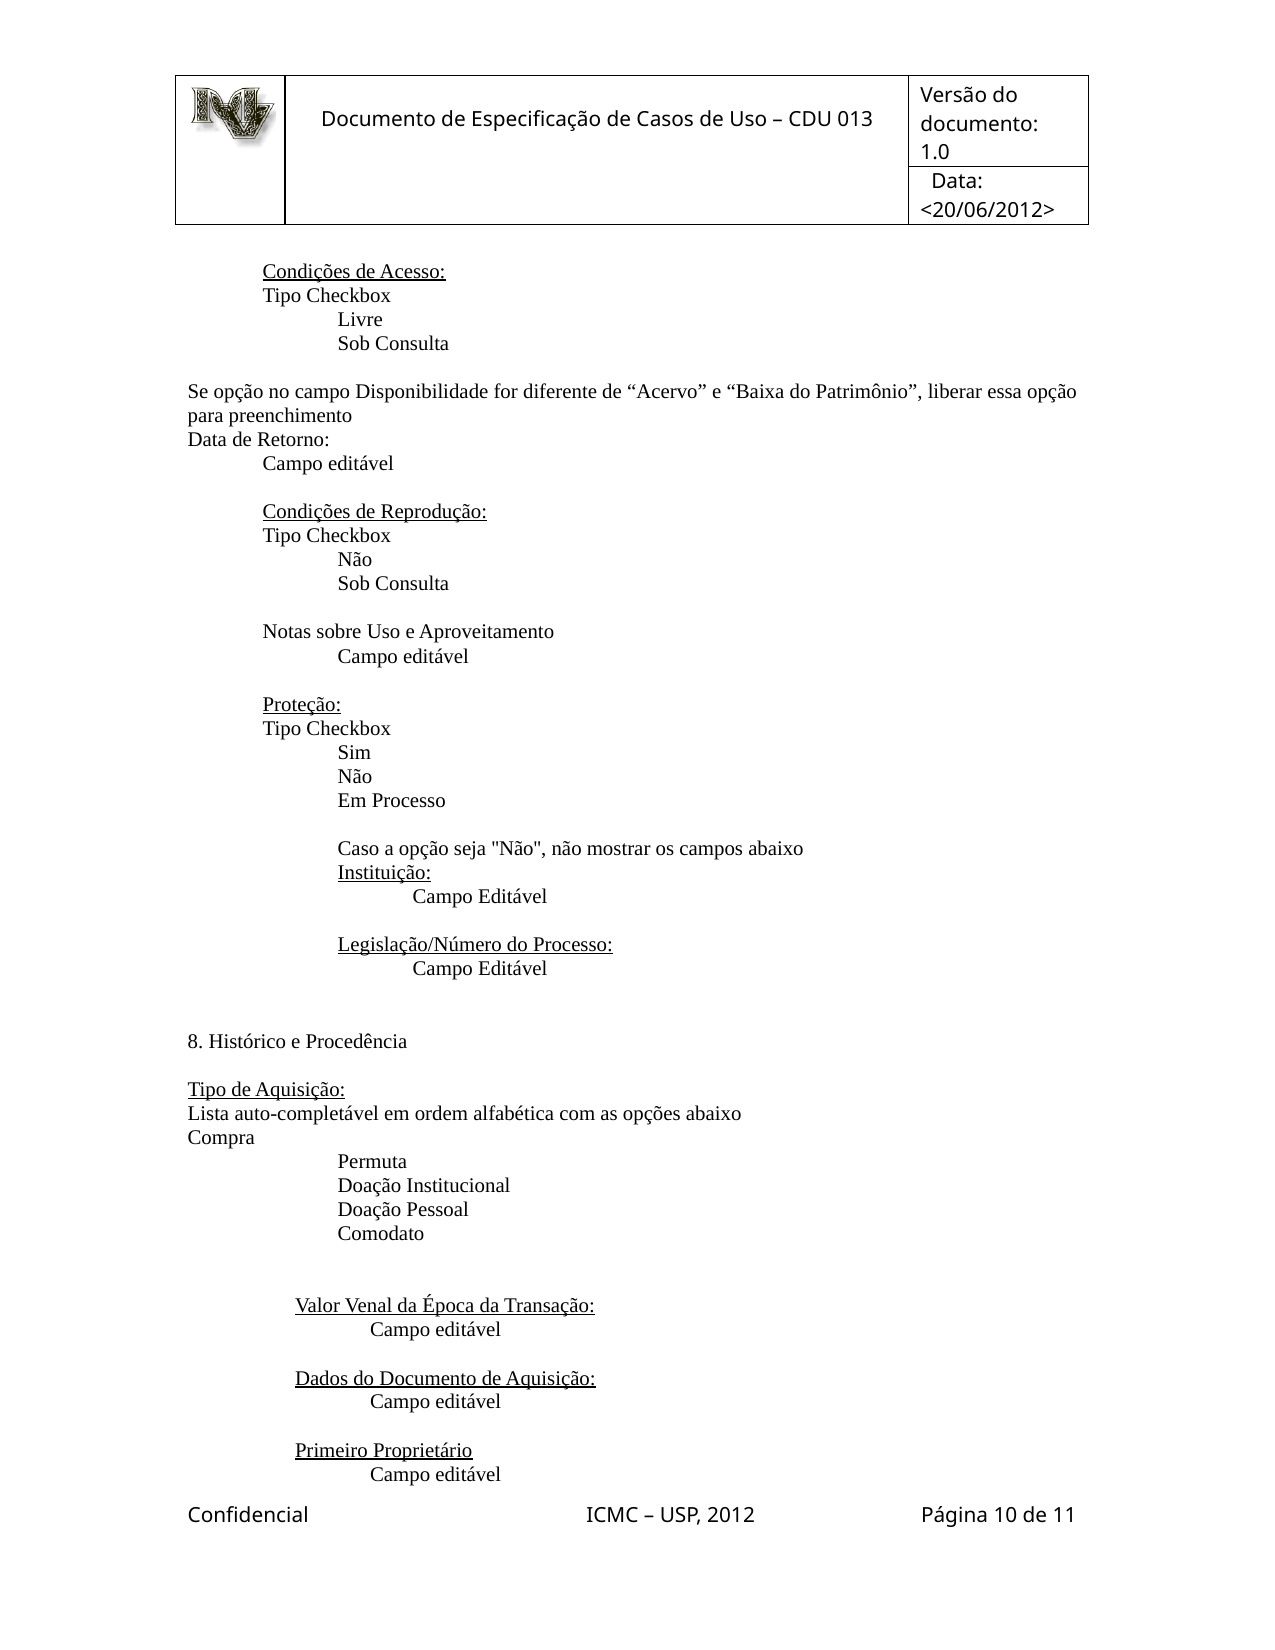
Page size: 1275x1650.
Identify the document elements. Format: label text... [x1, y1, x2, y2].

text Instituição: [187, 860, 1087, 884]
text Doação Institucional [187, 1173, 1087, 1197]
text Caso a opção seja ''Não'', não mostrar os campos abaixo [187, 836, 1087, 860]
text Compra [187, 1125, 1087, 1149]
text Campo editável [295, 1462, 1087, 1486]
text Sim [187, 740, 1087, 764]
text Comodato [187, 1221, 1087, 1245]
text Condições de Acesso: [187, 258, 1087, 283]
text Se opção no campo Disponibilidade for diferente de “Acervo” e “Baixa do Patrimônio”, liberar essa opção para preenchimento [187, 379, 1087, 427]
text Campo Editável [187, 956, 1087, 980]
text Permuta [187, 1149, 1087, 1173]
text Livre [187, 307, 1087, 331]
text Primeiro Proprietário [295, 1438, 1087, 1462]
text Campo editável [187, 643, 1087, 668]
text Doação Pessoal [187, 1197, 1087, 1221]
text Data de Retorno: [187, 427, 1087, 451]
text Dados do Documento de Aquisição: [295, 1365, 1087, 1389]
text Proteção: [187, 692, 1087, 716]
text Tipo Checkbox [187, 523, 1087, 547]
text Sob Consulta [187, 331, 1087, 355]
text Não [187, 547, 1087, 571]
text Tipo Checkbox [187, 283, 1087, 307]
text Campo editável [187, 451, 1087, 475]
text Campo editável [295, 1389, 1087, 1413]
text Legislação/Número do Processo: [187, 932, 1087, 956]
text 8. Histórico e Procedência [187, 1028, 1087, 1053]
text Lista auto-completável em ordem alfabética com as opções abaixo [187, 1101, 1087, 1125]
text Não [187, 764, 1087, 788]
text Campo editável [295, 1317, 1087, 1341]
text Condições de Reprodução: [187, 499, 1087, 523]
text Sob Consulta [187, 571, 1087, 595]
text Em Processo [187, 788, 1087, 812]
text Valor Venal da Época da Transação: [295, 1293, 1087, 1317]
text Tipo Checkbox [187, 716, 1087, 740]
text Campo Editável [187, 884, 1087, 908]
text Tipo de Aquisição: [187, 1077, 1087, 1101]
text Notas sobre Uso e Aproveitamento [187, 619, 1087, 643]
